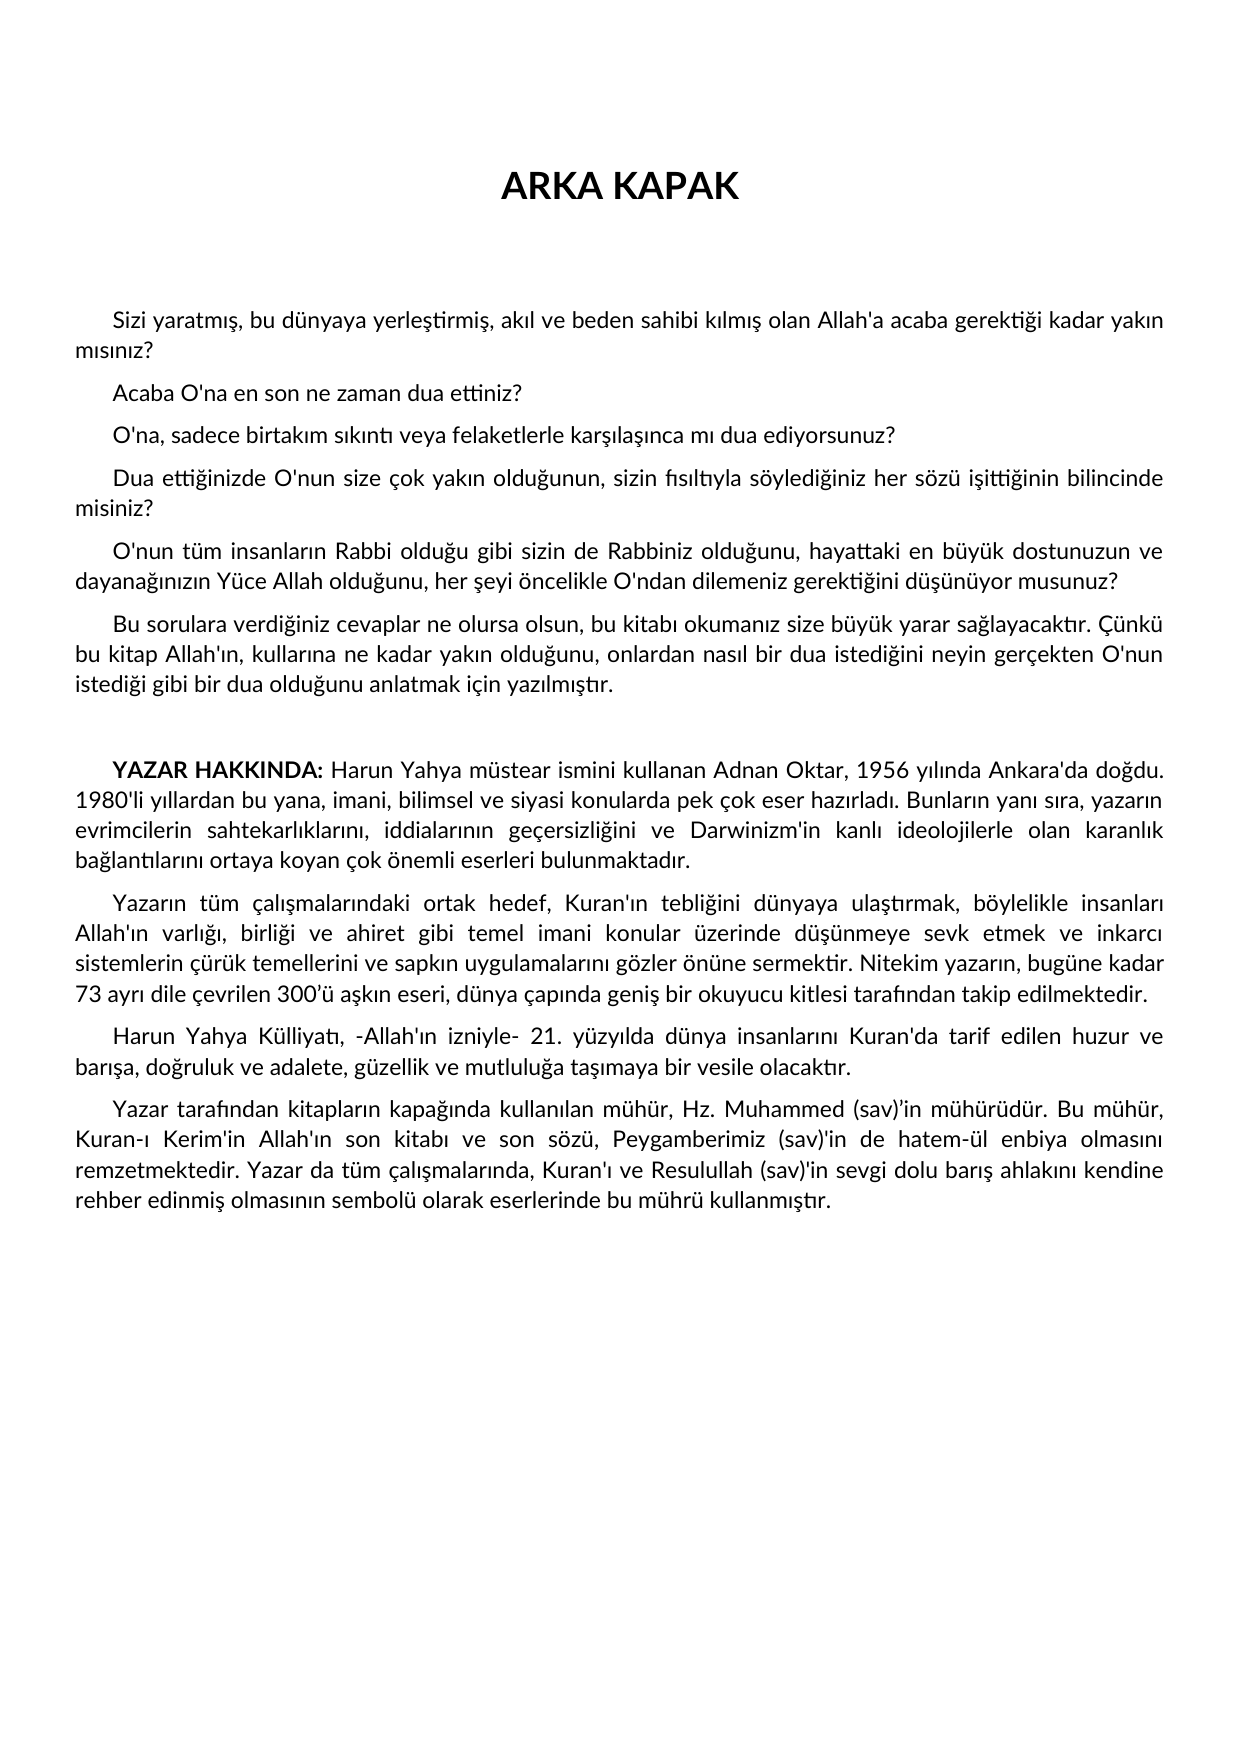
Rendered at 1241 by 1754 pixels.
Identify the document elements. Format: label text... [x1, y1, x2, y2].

subtitle ARKA KAPAK [75, 162, 1165, 207]
text Yazarın tüm çalışmalarındaki ortak hedef, Kuran'ın tebliğini dünyaya ulaştırmak, böylelikle insanları Allah'ın varlığı, birliği ve ahiret gibi temel imani konular üzerinde düşünmeye sevk etmek ve inkarcı sistemlerin çürük temellerini ve sapkın uygulamalarını gözler önüne sermektir. Nitekim yazarın, bugüne kadar 73 ayrı dile çevrilen 300’ü aşkın eseri, dünya çapında geniş bir okuyucu kitlesi tarafından takip edilmektedir. [75, 889, 1165, 1007]
text O'na, sadece birtakım sıkıntı veya felaketlerle karşılaşınca mı dua ediyorsunuz? [75, 421, 1165, 448]
text YAZAR HAKKINDA: Harun Yahya müstear ismini kullanan Adnan Oktar, 1956 yılında Ankara'da doğdu. 1980'li yıllardan bu yana, imani, bilimsel ve siyasi konularda pek çok eser hazırladı. Bunların yanı sıra, yazarın evrimcilerin sahtekarlıklarını, iddialarının geçersizliğini ve Darwinizm'in kanlı ideolojilerle olan karanlık bağlantılarını ortaya koyan çok önemli eserleri bulunmaktadır. [75, 755, 1165, 873]
text Acaba O'na en son ne zaman dua ettiniz? [75, 378, 1165, 406]
text Bu sorulara verdiğiniz cevaplar ne olursa olsun, bu kitabı okumanız size büyük yarar sağlayacaktır. Çünkü bu kitap Allah'ın, kullarına ne kadar yakın olduğunu, onlardan nasıl bir dua istediğini neyin gerçekten O'nun istediği gibi bir dua olduğunu anlatmak için yazılmıştır. [75, 609, 1165, 697]
text O'nun tüm insanların Rabbi olduğu gibi sizin de Rabbiniz olduğunu, hayattaki en büyük dostunuzun ve dayanağınızın Yüce Allah olduğunu, her şeyi öncelikle O'ndan dilemeniz gerektiğini düşünüyor musunuz? [75, 537, 1165, 594]
text Yazar tarafından kitapların kapağında kullanılan mühür, Hz. Muhammed (sav)’in mühürüdür. Bu mühür, Kuran-ı Kerim'in Allah'ın son kitabı ve son sözü, Peygamberimiz (sav)'in de hatem-ül enbiya olmasını remzetmektedir. Yazar da tüm çalışmalarında, Kuran'ı ve Resulullah (sav)'in sevgi dolu barış ahlakını kendine rehber edinmiş olmasının sembolü olarak eserlerinde bu mührü kullanmıştır. [75, 1095, 1165, 1213]
text Harun Yahya Külliyatı, -Allah'ın izniyle- 21. yüzyılda dünya insanlarını Kuran'da tarif edilen huzur ve barışa, doğruluk ve adalete, güzellik ve mutluluğa taşımaya bir vesile olacaktır. [75, 1022, 1165, 1080]
text Dua ettiğinizde O'nun size çok yakın olduğunun, sizin fısıltıyla söylediğiniz her sözü işittiğinin bilincinde misiniz? [75, 464, 1165, 521]
text Sizi yaratmış, bu dünyaya yerleştirmiş, akıl ve beden sahibi kılmış olan Allah'a acaba gerektiği kadar yakın mısınız? [75, 305, 1165, 363]
